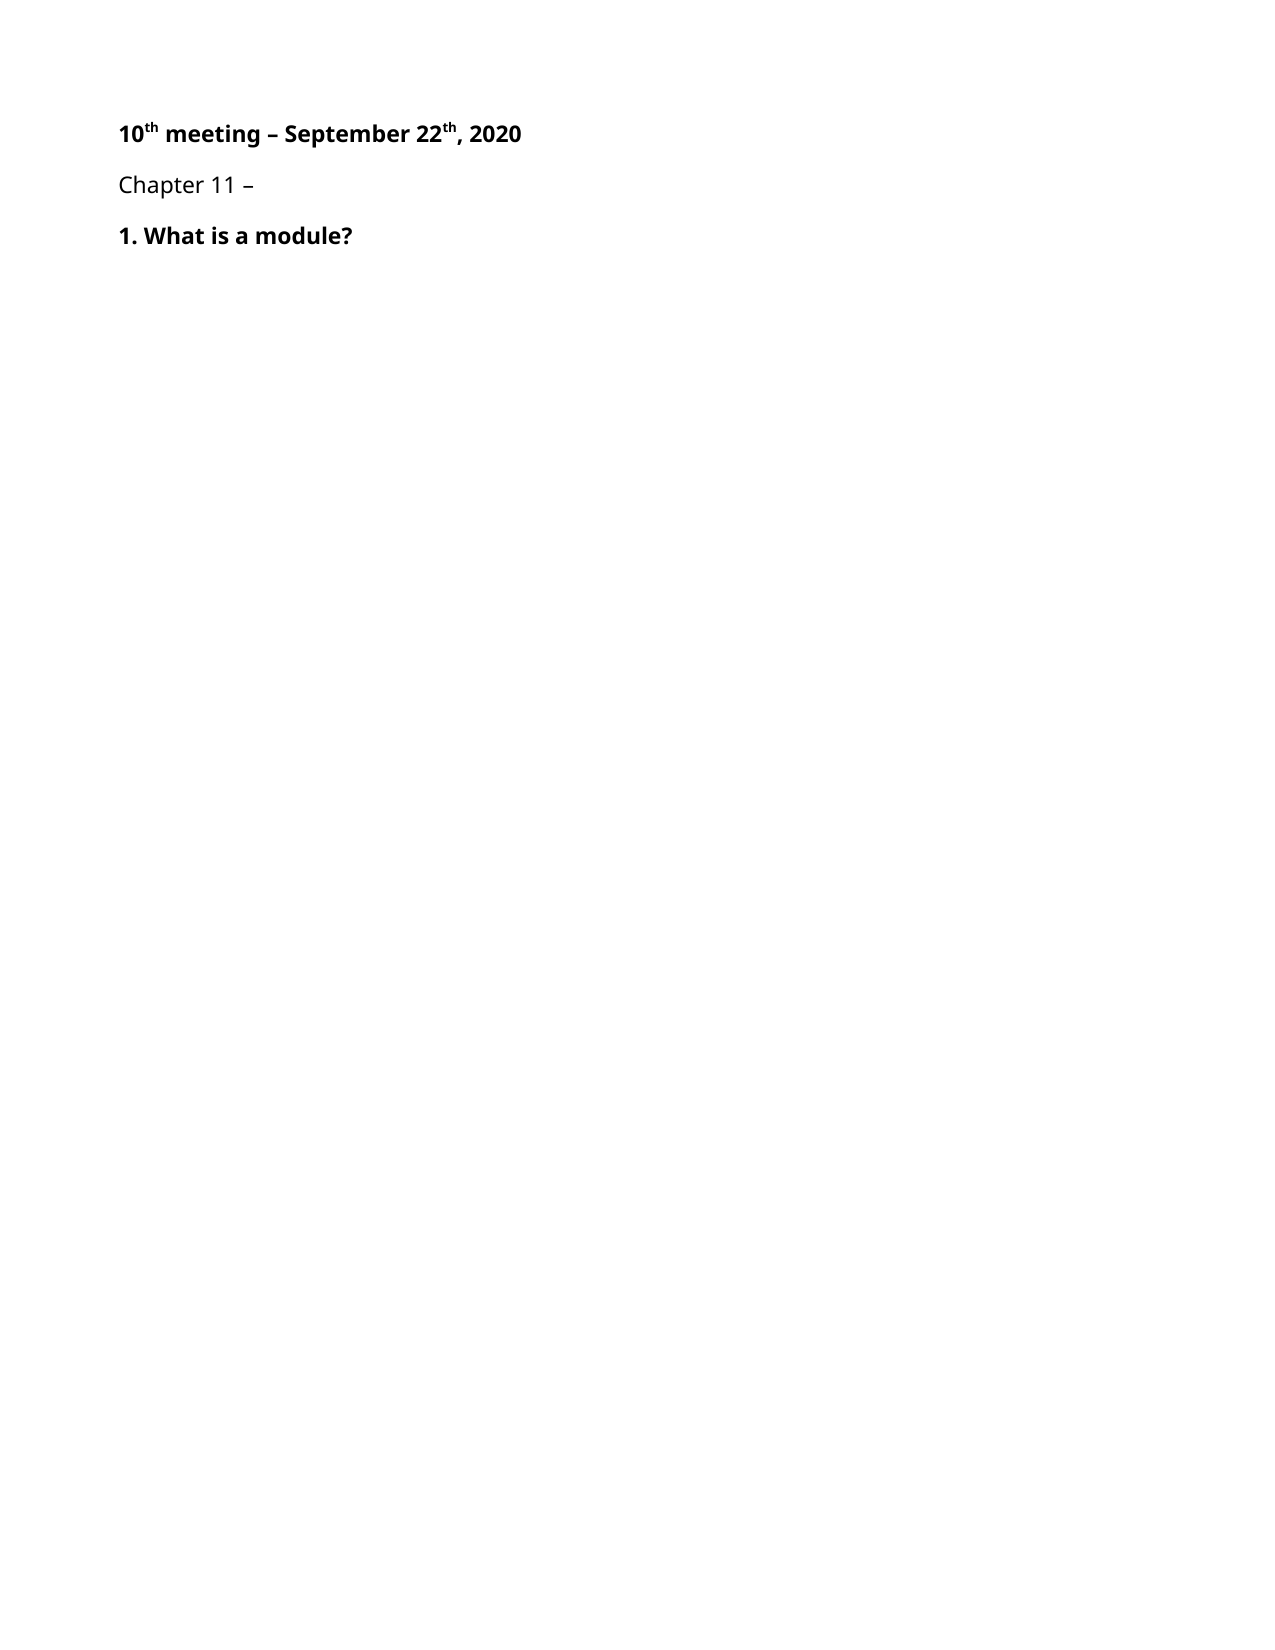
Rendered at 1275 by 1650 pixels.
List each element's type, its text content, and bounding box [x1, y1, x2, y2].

text 10th meeting – September 22th, 2020 [118, 118, 1157, 149]
text 1. What is a module? [118, 220, 1157, 251]
text Chapter 11 – [118, 169, 1157, 200]
